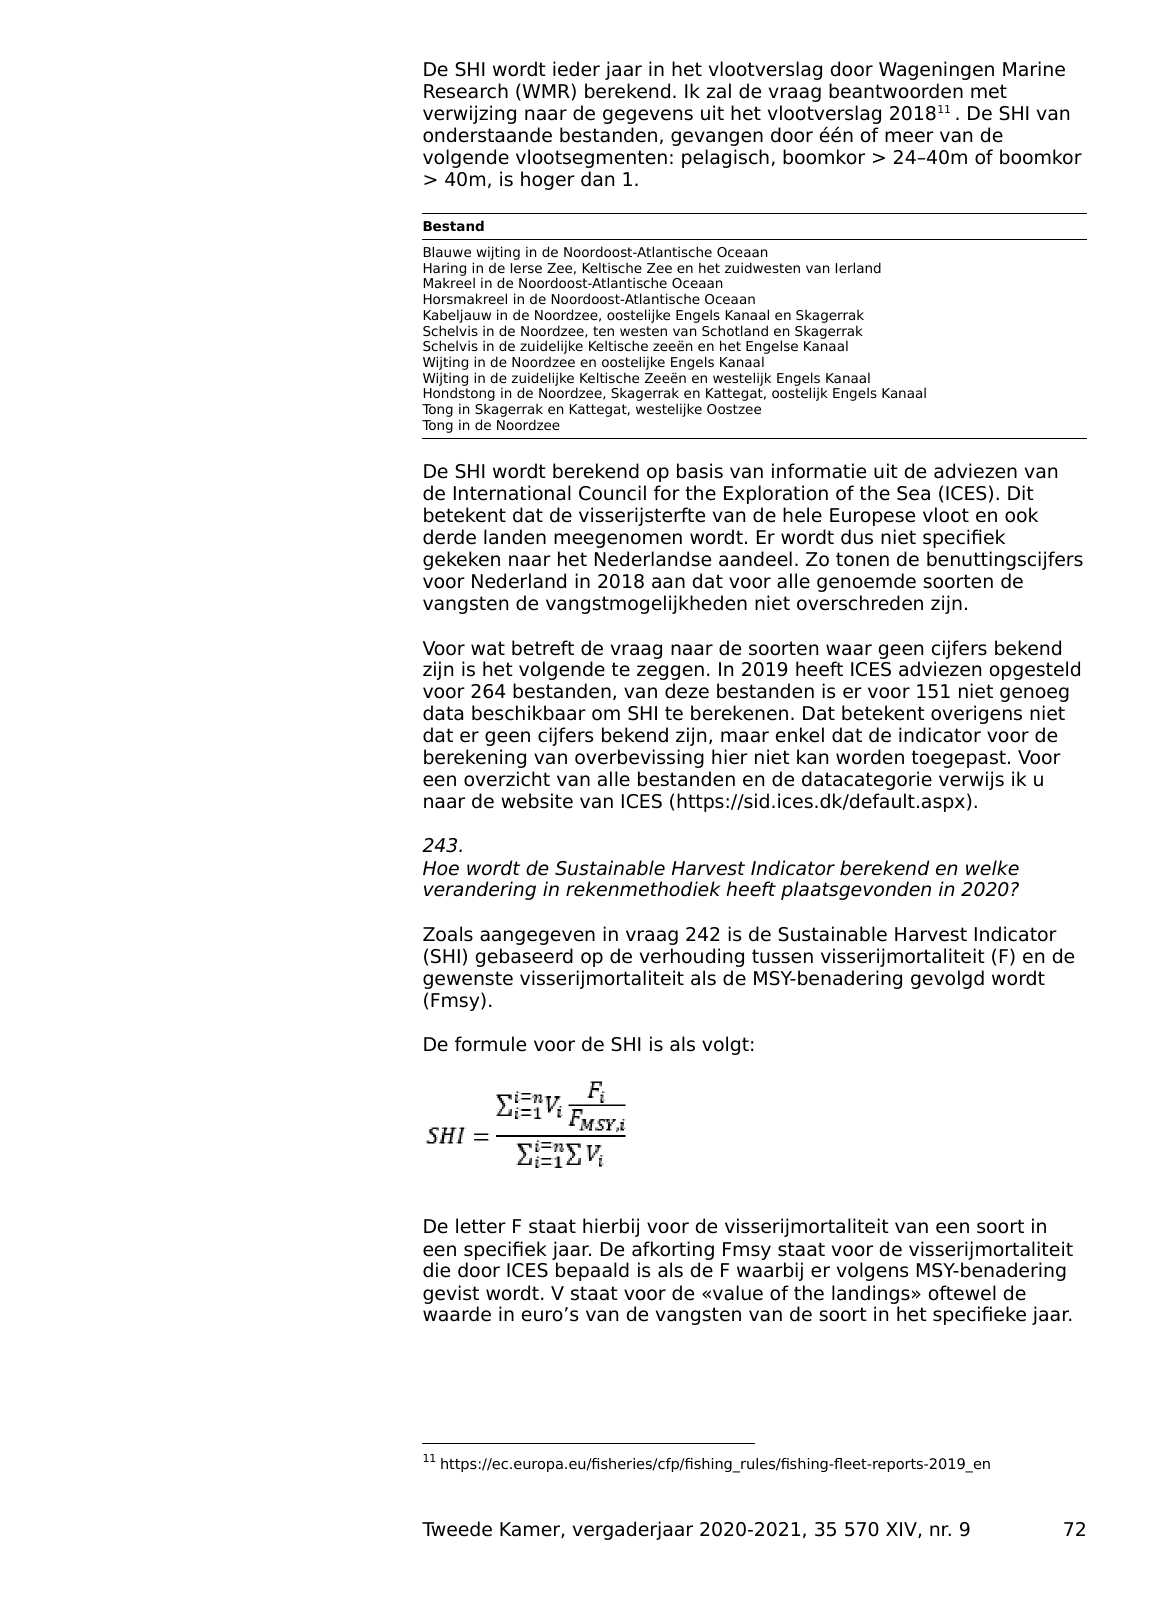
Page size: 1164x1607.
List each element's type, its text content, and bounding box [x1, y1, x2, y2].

table_cell Schelvis in de zuidelijke Keltische zeeën en het Engelse Kanaal [422, 339, 1087, 355]
table_cell Blauwe wijting in de Noordoost-Atlantische Oceaan [422, 240, 1087, 260]
table_cell Tong in Skagerrak en Kattegat, westelijke Oostzee [422, 402, 1087, 418]
table_header Bestand [422, 214, 1087, 239]
picture [422, 1077, 683, 1173]
text De SHI wordt berekend op basis van informatie uit de adviezen van de International Council for the Exploration of the Sea (ICES). Dit betekent dat de visserijsterfte van de hele Europese vloot en ook derde landen meegenomen wordt. Er wordt dus niet specifiek gekeken naar het Nederlandse aandeel. Zo tonen de benuttingscijfers voor Nederland in 2018 aan dat voor alle genoemde soorten de vangsten de vangstmogelijkheden niet overschreden zijn. [422, 461, 1087, 615]
text https://ec.europa.eu/fisheries/cfp/fishing_rules/fishing-fleet-reports-2019_en [422, 1452, 1087, 1474]
table_cell Horsmakreel in de Noordoost-Atlantische Oceaan [422, 292, 1087, 308]
table_cell Schelvis in de Noordzee, ten westen van Schotland en Skagerrak [422, 323, 1087, 339]
text Zoals aangegeven in vraag 242 is de Sustainable Harvest Indicator (SHI) gebaseerd op de verhouding tussen visserijmortaliteit (F) en de gewenste visserijmortaliteit als de MSY-benadering gevolgd wordt (Fmsy). [422, 923, 1087, 1011]
text De formule voor de SHI is als volgt: [422, 1034, 1087, 1056]
text De SHI wordt ieder jaar in het vlootverslag door Wageningen Marine Research (WMR) berekend. Ik zal de vraag beantwoorden met verwijzing naar de gegevens uit het vlootverslag 2018. De SHI van onderstaande bestanden, gevangen door één of meer van de volgende vlootsegmenten: pelagisch, boomkor > 24–40m of boomkor > 40m, is hoger dan 1. [422, 59, 1087, 191]
table_cell Makreel in de Noordoost-Atlantische Oceaan [422, 276, 1087, 292]
table_cell Wijting in de zuidelijke Keltische Zeeën en westelijk Engels Kanaal [422, 371, 1087, 386]
table_cell Kabeljauw in de Noordzee, oostelijke Engels Kanaal en Skagerrak [422, 308, 1087, 323]
table_cell Haring in de Ierse Zee, Keltische Zee en het zuidwesten van Ierland [422, 260, 1087, 276]
table_cell Tong in de Noordzee [422, 418, 1087, 438]
text Hoe wordt de Sustainable Harvest Indicator berekend en welke verandering in rekenmethodiek heeft plaatsgevonden in 2020? [422, 857, 1087, 901]
text Voor wat betreft de vraag naar de soorten waar geen cijfers bekend zijn is het volgende te zeggen. In 2019 heeft ICES adviezen opgesteld voor 264 bestanden, van deze bestanden is er voor 151 niet genoeg data beschikbaar om SHI te berekenen. Dat betekent overigens niet dat er geen cijfers bekend zijn, maar enkel dat de indicator voor de berekening van overbevissing hier niet kan worden toegepast. Voor een overzicht van alle bestanden en de datacategorie verwijs ik u naar de website van ICES (https://sid.ices.dk/default.aspx). [422, 637, 1087, 813]
table_cell Wijting in de Noordzee en oostelijke Engels Kanaal [422, 355, 1087, 371]
text 243. [422, 835, 1087, 857]
table_cell Hondstong in de Noordzee, Skagerrak en Kattegat, oostelijk Engels Kanaal [422, 386, 1087, 402]
text De letter F staat hierbij voor de visserijmortaliteit van een soort in een specifiek jaar. De afkorting Fmsy staat voor de visserijmortaliteit die door ICES bepaald is als de F waarbij er volgens MSY-benadering gevist wordt. V staat voor de «value of the landings» oftewel de waarde in euro’s van de vangsten van de soort in het specifieke jaar. [422, 1216, 1087, 1326]
